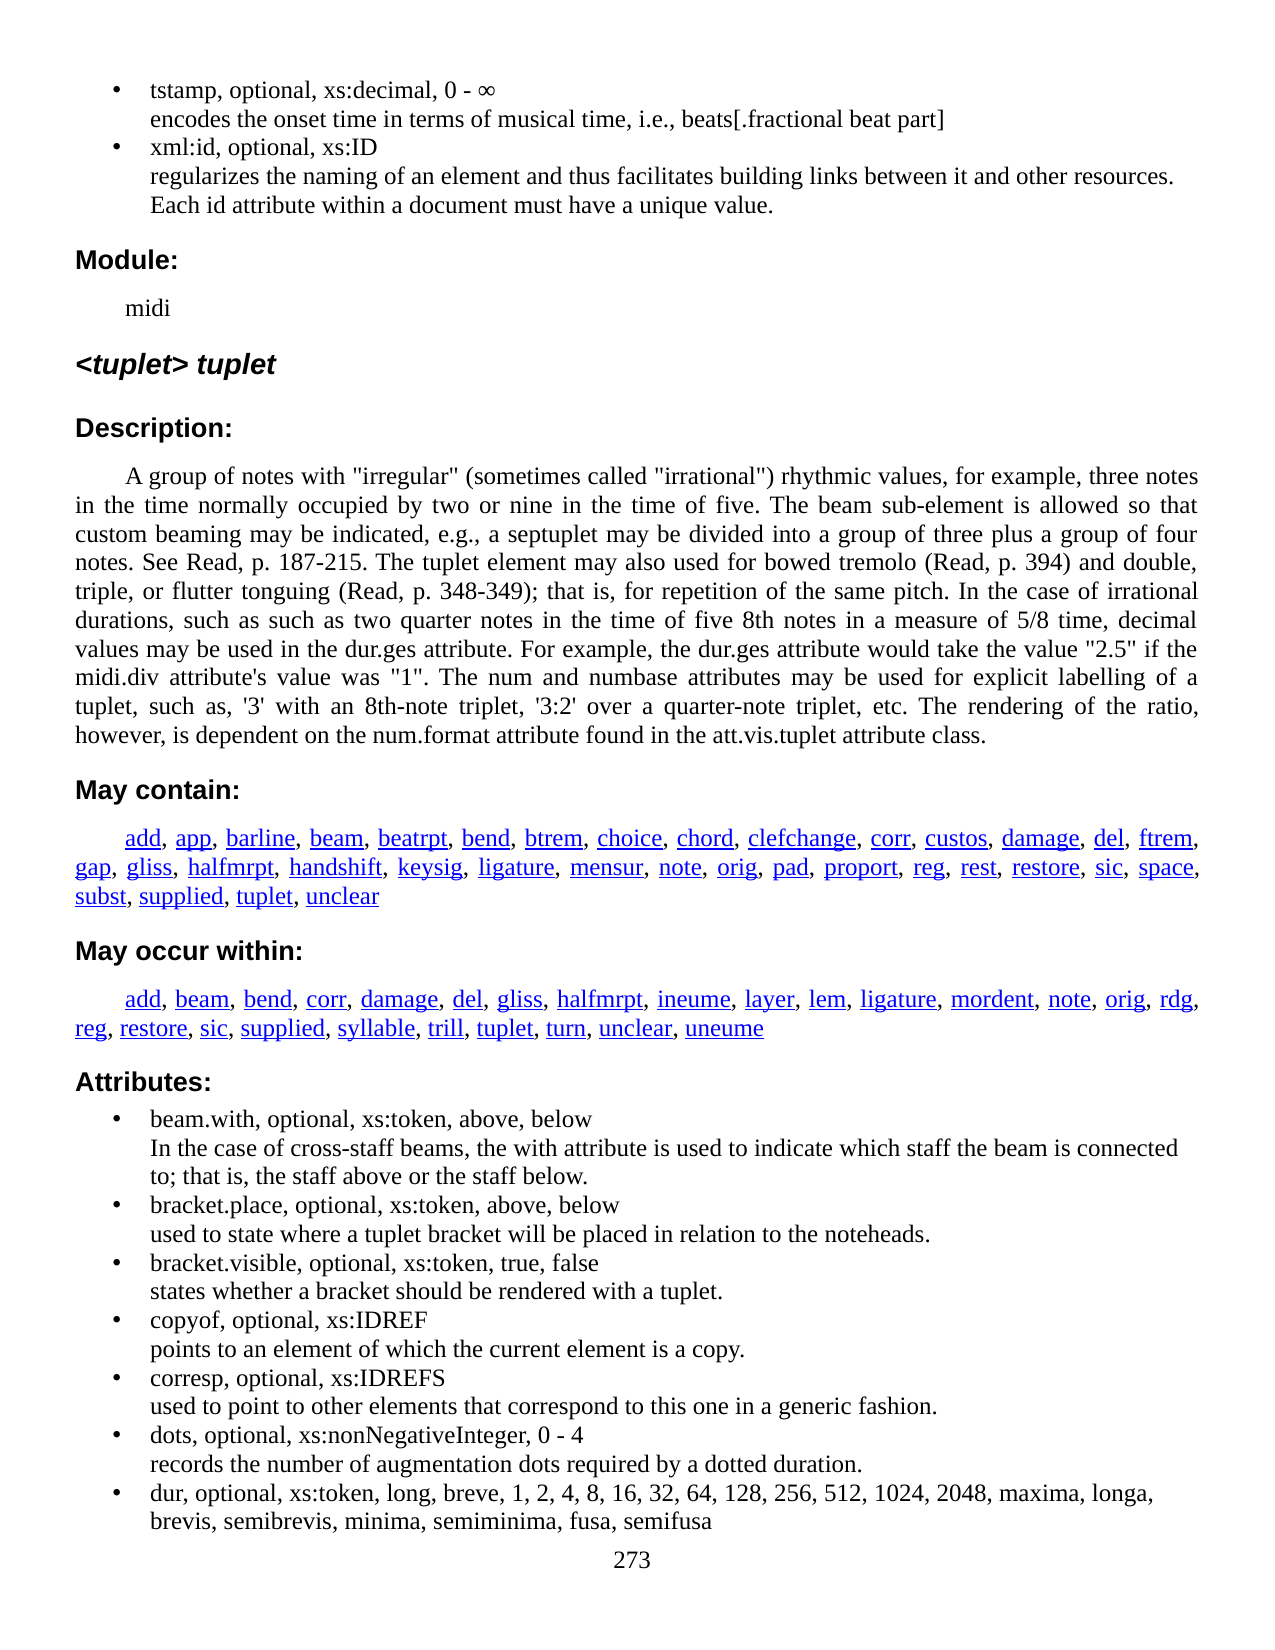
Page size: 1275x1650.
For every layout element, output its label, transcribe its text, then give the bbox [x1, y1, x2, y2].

subtitle May contain: [75, 774, 1200, 805]
text midi [75, 293, 1200, 322]
list copyof, optional, xs:IDREF points to an element of which the current element is a copy. [112, 1305, 1200, 1363]
subtitle <tuplet> tuplet [75, 347, 1200, 381]
text add, beam, bend, corr, damage, del, gliss, halfmrpt, ineume, layer, lem, ligature, mordent, note, orig, rdg, reg, restore, sic, supplied, syllable, trill, tuplet, turn, unclear, uneume [75, 984, 1200, 1041]
list beam.with, optional, xs:token, above, below In the case of cross-staff beams, the with attribute is used to indicate which staff the beam is connected to; that is, the staff above or the staff below. [112, 1104, 1200, 1190]
list bracket.place, optional, xs:token, above, below used to state where a tuplet bracket will be placed in relation to the noteheads. [112, 1190, 1200, 1248]
list dots, optional, xs:nonNegativeInteger, 0 - 4 records the number of augmentation dots required by a dotted duration. [112, 1420, 1200, 1478]
subtitle May occur within: [75, 934, 1200, 966]
subtitle Attributes: [75, 1066, 1200, 1098]
text add, app, barline, beam, beatrpt, bend, btrem, choice, chord, clefchange, corr, custos, damage, del, ftrem, gap, gliss, halfmrpt, handshift, keysig, ligature, mensur, note, orig, pad, proport, reg, rest, restore, sic, space, subst, supplied, tuplet, unclear [75, 823, 1200, 909]
list xml:id, optional, xs:ID regularizes the naming of an element and thus facilitates building links between it and other resources. Each id attribute within a document must have a unique value. [112, 132, 1200, 219]
list dur, optional, xs:token, long, breve, 1, 2, 4, 8, 16, 32, 64, 128, 256, 512, 1024, 2048, maxima, longa, brevis, semibrevis, minima, semiminima, fusa, semifusa [112, 1478, 1200, 1535]
list bracket.visible, optional, xs:token, true, false states whether a bracket should be rendered with a tuplet. [112, 1248, 1200, 1305]
list tstamp, optional, xs:decimal, 0 - ∞ encodes the onset time in terms of musical time, i.e., beats[.fractional beat part] [112, 75, 1200, 132]
subtitle Description: [75, 412, 1200, 443]
text A group of notes with "irregular" (sometimes called "irrational") rhythmic values, for example, three notes in the time normally occupied by two or nine in the time of five. The beam sub-element is allowed so that custom beaming may be indicated, e.g., a septuplet may be divided into a group of three plus a group of four notes. See Read, p. 187-215. The tuplet element may also used for bowed tremolo (Read, p. 394) and double, triple, or flutter tonguing (Read, p. 348-349); that is, for repetition of the same pitch. In the case of irrational durations, such as such as two quarter notes in the time of five 8th notes in a measure of 5/8 time, decimal values may be used in the dur.ges attribute. For example, the dur.ges attribute would take the value "2.5" if the midi.div attribute's value was "1". The num and numbase attributes may be used for explicit labelling of a tuplet, such as, '3' with an 8th-note triplet, '3:2' over a quarter-note triplet, etc. The rendering of the ratio, however, is dependent on the num.format attribute found in the att.vis.tuplet attribute class. [75, 461, 1200, 749]
subtitle Module: [75, 244, 1200, 275]
list corresp, optional, xs:IDREFS used to point to other elements that correspond to this one in a generic fashion. [112, 1363, 1200, 1420]
